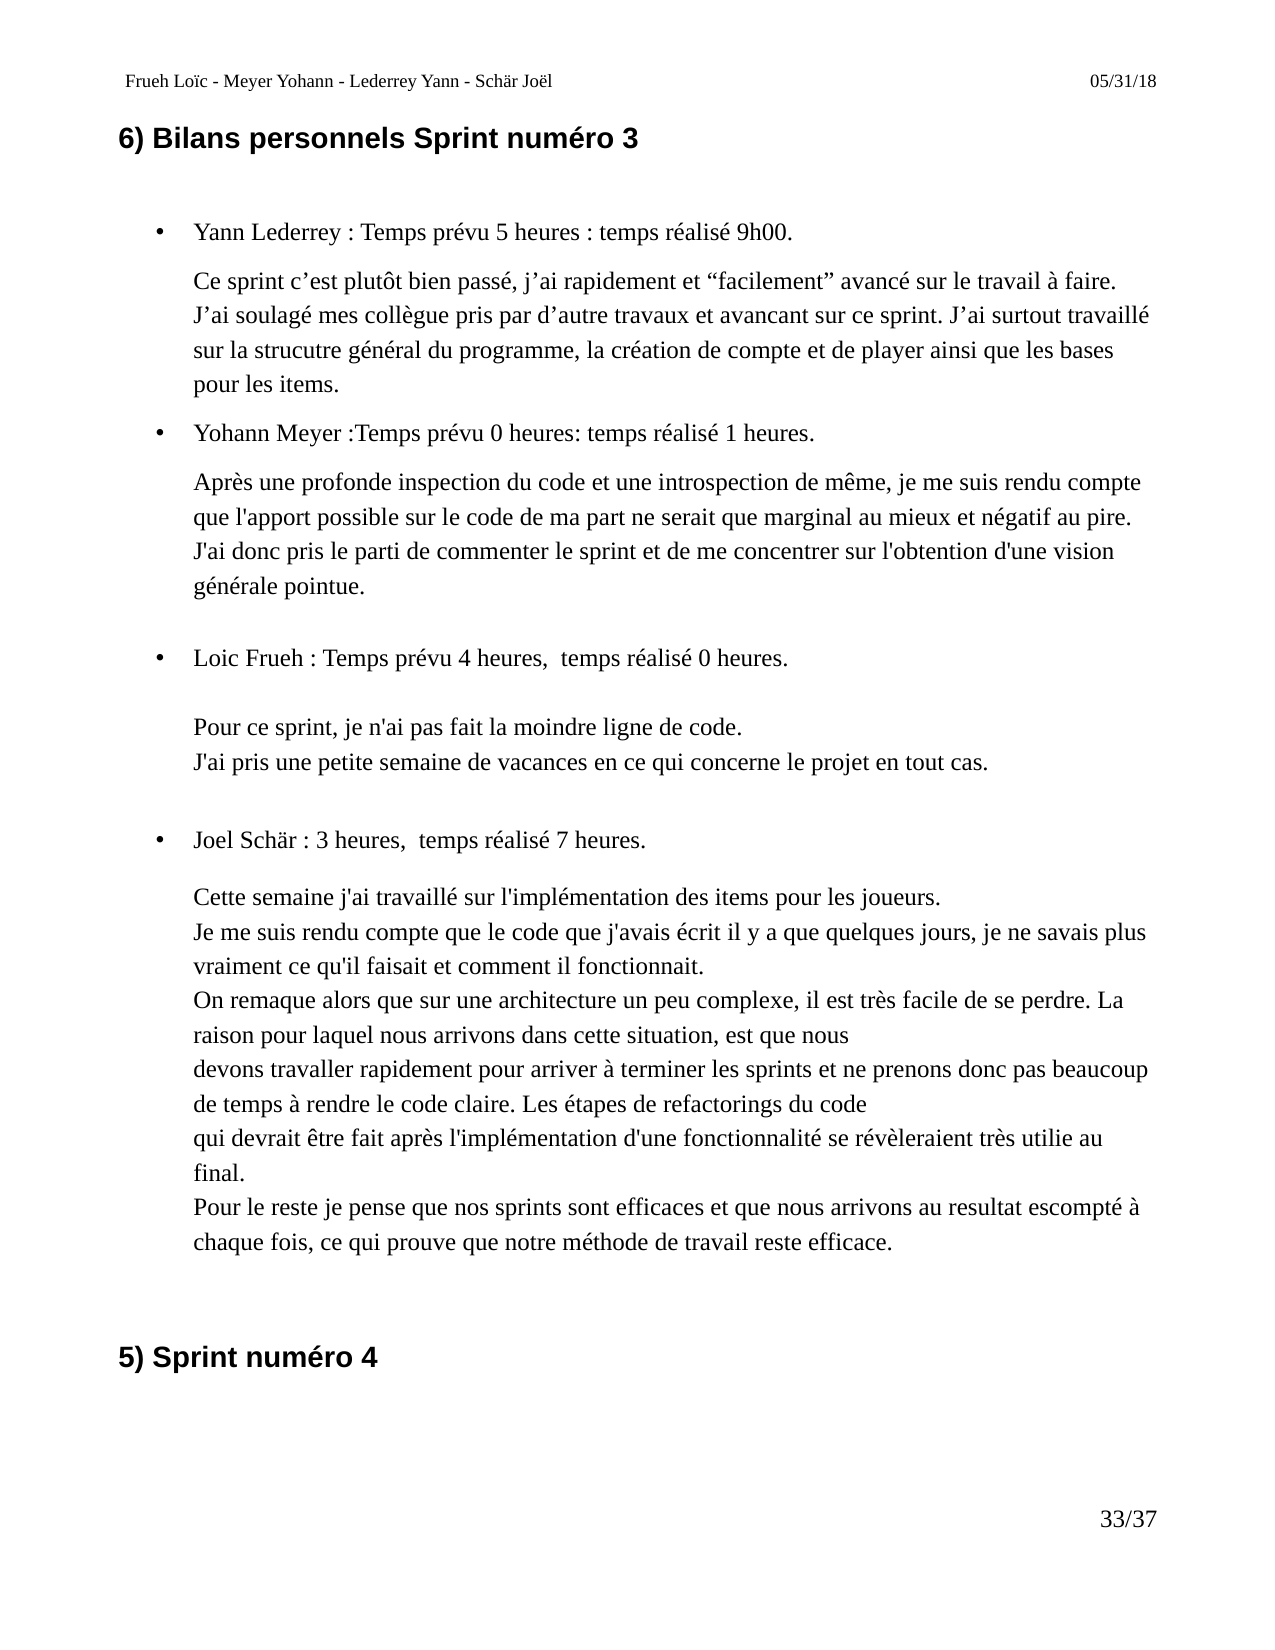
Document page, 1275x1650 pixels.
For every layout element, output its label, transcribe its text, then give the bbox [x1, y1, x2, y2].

list Ce sprint c’est plutôt bien passé, j’ai rapidement et “facilement” avancé sur le travail à faire. J’ai soulagé mes collègue pris par d’autre travaux et avancant sur ce sprint. J’ai surtout travaillé sur la strucutre général du programme, la création de compte et de player ainsi que les bases pour les items. [156, 266, 1157, 398]
list Joel Schär : 3 heures, temps réalisé 7 heures. [156, 825, 1157, 853]
list Yann Lederrey : Temps prévu 5 heures : temps réalisé 9h00. [156, 217, 1157, 245]
list Après une profonde inspection du code et une introspection de même, je me suis rendu compte que l'apport possible sur le code de ma part ne serait que marginal au mieux et négatif au pire. J'ai donc pris le parti de commenter le sprint et de me concentrer sur l'obtention d'une vision générale pointue. [156, 467, 1157, 599]
list Yohann Meyer :Temps prévu 0 heures: temps réalisé 1 heures. [156, 418, 1157, 447]
list Cette semaine j'ai travaillé sur l'implémentation des items pour les joueurs. Je me suis rendu compte que le code que j'avais écrit il y a que quelques jours, je ne savais plus vraiment ce qu'il faisait et comment il fonctionnait. On remaque alors que sur une architecture un peu complexe, il est très facile de se perdre. La raison pour laquel nous arrivons dans cette situation, est que nous devons travaller rapidement pour arriver à terminer les sprints et ne prenons donc pas beaucoup de temps à rendre le code claire. Les étapes de refactorings du code qui devrait être fait après l'implémentation d'une fonctionnalité se révèleraient très utilie au final. Pour le reste je pense que nos sprints sont efficaces et que nous arrivons au resultat escompté à chaque fois, ce qui prouve que notre méthode de travail reste efficace. [156, 882, 1157, 1256]
subtitle 5) Sprint numéro 4 [118, 1340, 1157, 1373]
list Loic Frueh : Temps prévu 4 heures, temps réalisé 0 heures. Pour ce sprint, je n'ai pas fait la moindre ligne de code. J'ai pris une petite semaine de vacances en ce qui concerne le projet en tout cas. [156, 643, 1157, 776]
subtitle 6) Bilans personnels Sprint numéro 3 [118, 121, 1157, 155]
